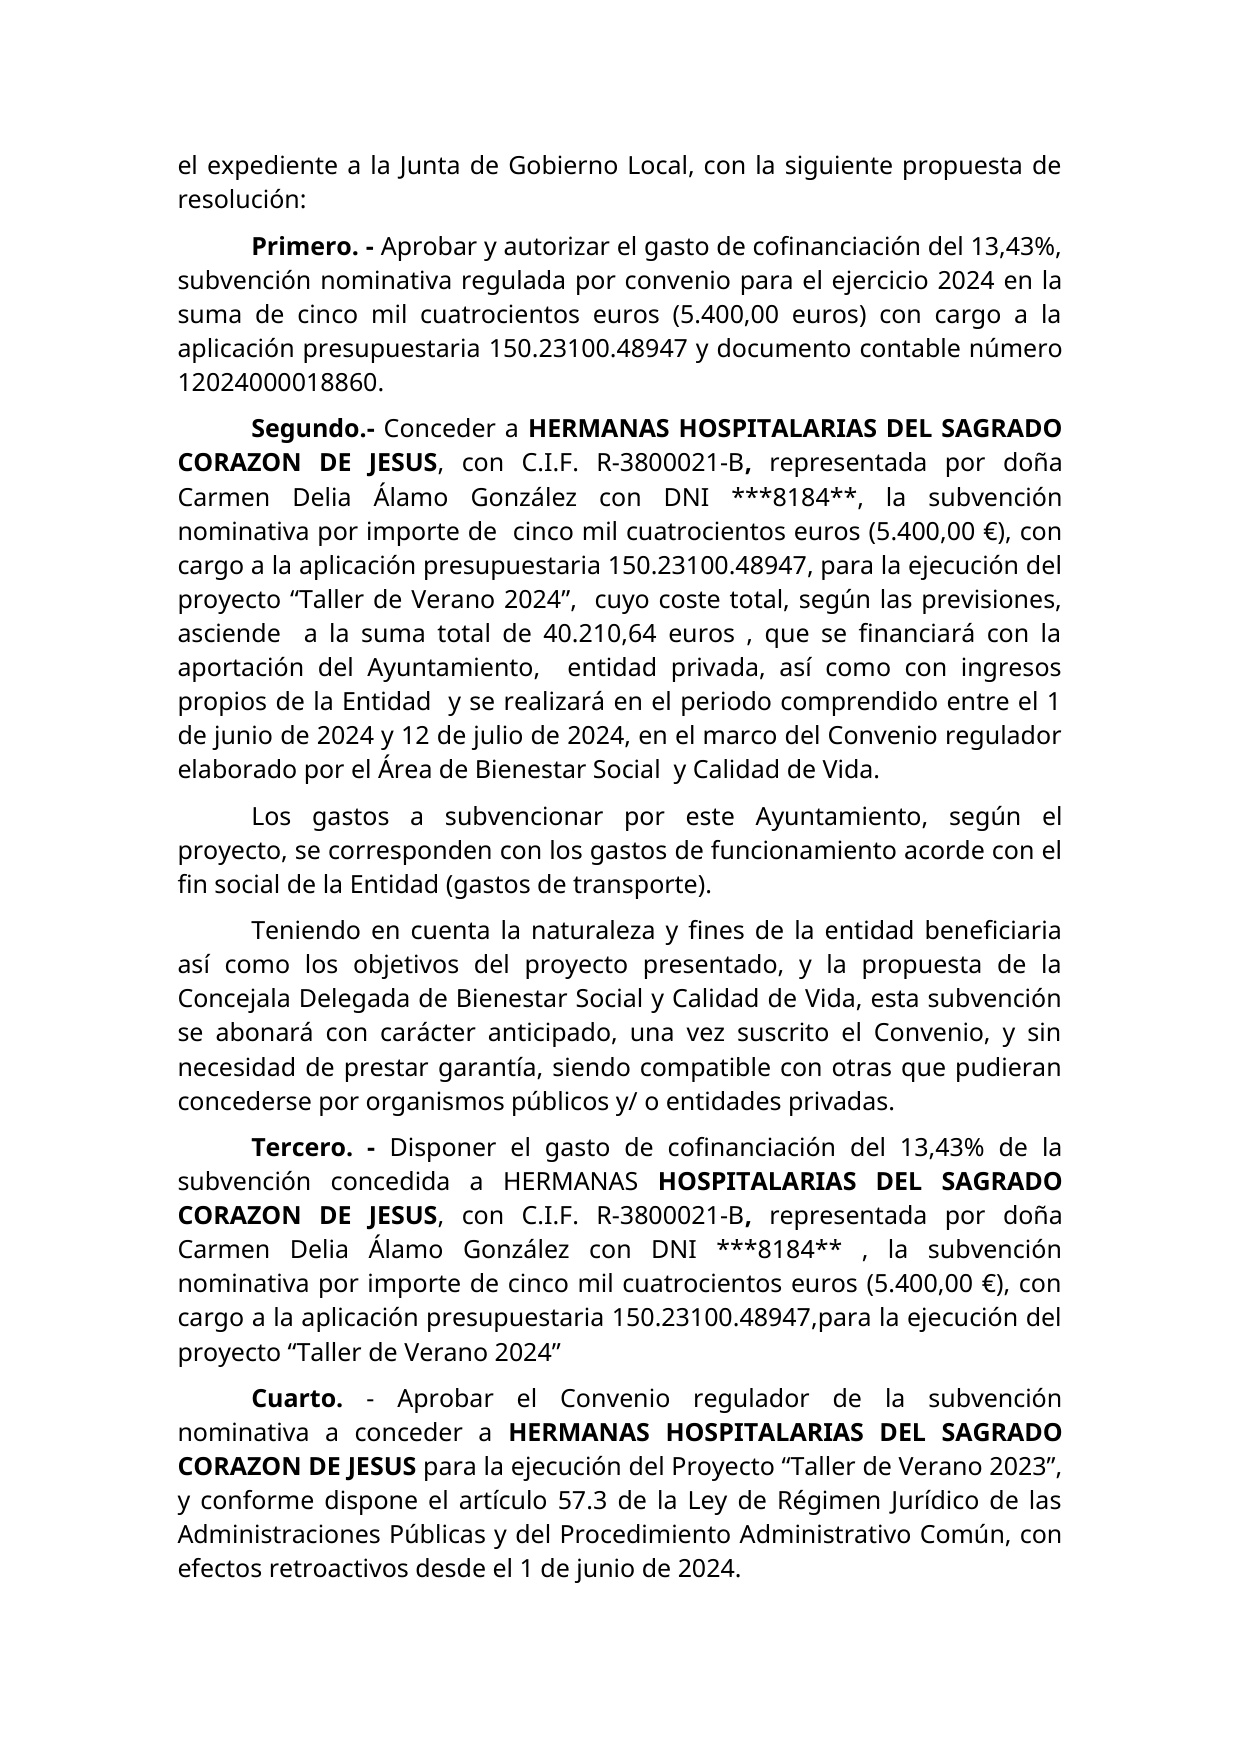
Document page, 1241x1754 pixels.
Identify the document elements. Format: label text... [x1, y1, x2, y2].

text Segundo.- Conceder a HERMANAS HOSPITALARIAS DEL SAGRADO CORAZON DE JESUS, con C.I.F. R-3800021-B, representada por doña Carmen Delia Álamo González con DNI ***8184**, la subvención nominativa por importe de cinco mil cuatrocientos euros (5.400,00 €), con cargo a la aplicación presupuestaria 150.23100.48947, para la ejecución del proyecto “Taller de Verano 2024”, cuyo coste total, según las previsiones, asciende a la suma total de 40.210,64 euros , que se financiará con la aportación del Ayuntamiento, entidad privada, así como con ingresos propios de la Entidad y se realizará en el periodo comprendido entre el 1 de junio de 2024 y 12 de julio de 2024, en el marco del Convenio regulador elaborado por el Área de Bienestar Social y Calidad de Vida. [177, 411, 1063, 786]
text Teniendo en cuenta la naturaleza y fines de la entidad beneficiaria así como los objetivos del proyecto presentado, y la propuesta de la Concejala Delegada de Bienestar Social y Calidad de Vida, esta subvención se abonará con carácter anticipado, una vez suscrito el Convenio, y sin necesidad de prestar garantía, siendo compatible con otras que pudieran concederse por organismos públicos y/ o entidades privadas. [177, 913, 1063, 1117]
text el expediente a la Junta de Gobierno Local, con la siguiente propuesta de resolución: [177, 148, 1063, 216]
text Primero. - Aprobar y autorizar el gasto de cofinanciación del 13,43%, subvención nominativa regulada por convenio para el ejercicio 2024 en la suma de cinco mil cuatrocientos euros (5.400,00 euros) con cargo a la aplicación presupuestaria 150.23100.48947 y documento contable número 12024000018860. [177, 228, 1063, 398]
text Cuarto. - Aprobar el Convenio regulador de la subvención nominativa a conceder a HERMANAS HOSPITALARIAS DEL SAGRADO CORAZON DE JESUS para la ejecución del Proyecto “Taller de Verano 2023”, y conforme dispone el artículo 57.3 de la Ley de Régimen Jurídico de las Administraciones Públicas y del Procedimiento Administrativo Común, con efectos retroactivos desde el 1 de junio de 2024. [177, 1381, 1063, 1585]
text Los gastos a subvencionar por este Ayuntamiento, según el proyecto, se corresponden con los gastos de funcionamiento acorde con el fin social de la Entidad (gastos de transporte). [177, 798, 1063, 900]
text Tercero. - Disponer el gasto de cofinanciación del 13,43% de la subvención concedida a HERMANAS HOSPITALARIAS DEL SAGRADO CORAZON DE JESUS, con C.I.F. R-3800021-B, representada por doña Carmen Delia Álamo González con DNI ***8184** , la subvención nominativa por importe de cinco mil cuatrocientos euros (5.400,00 €), con cargo a la aplicación presupuestaria 150.23100.48947,para la ejecución del proyecto “Taller de Verano 2024” [177, 1130, 1063, 1368]
